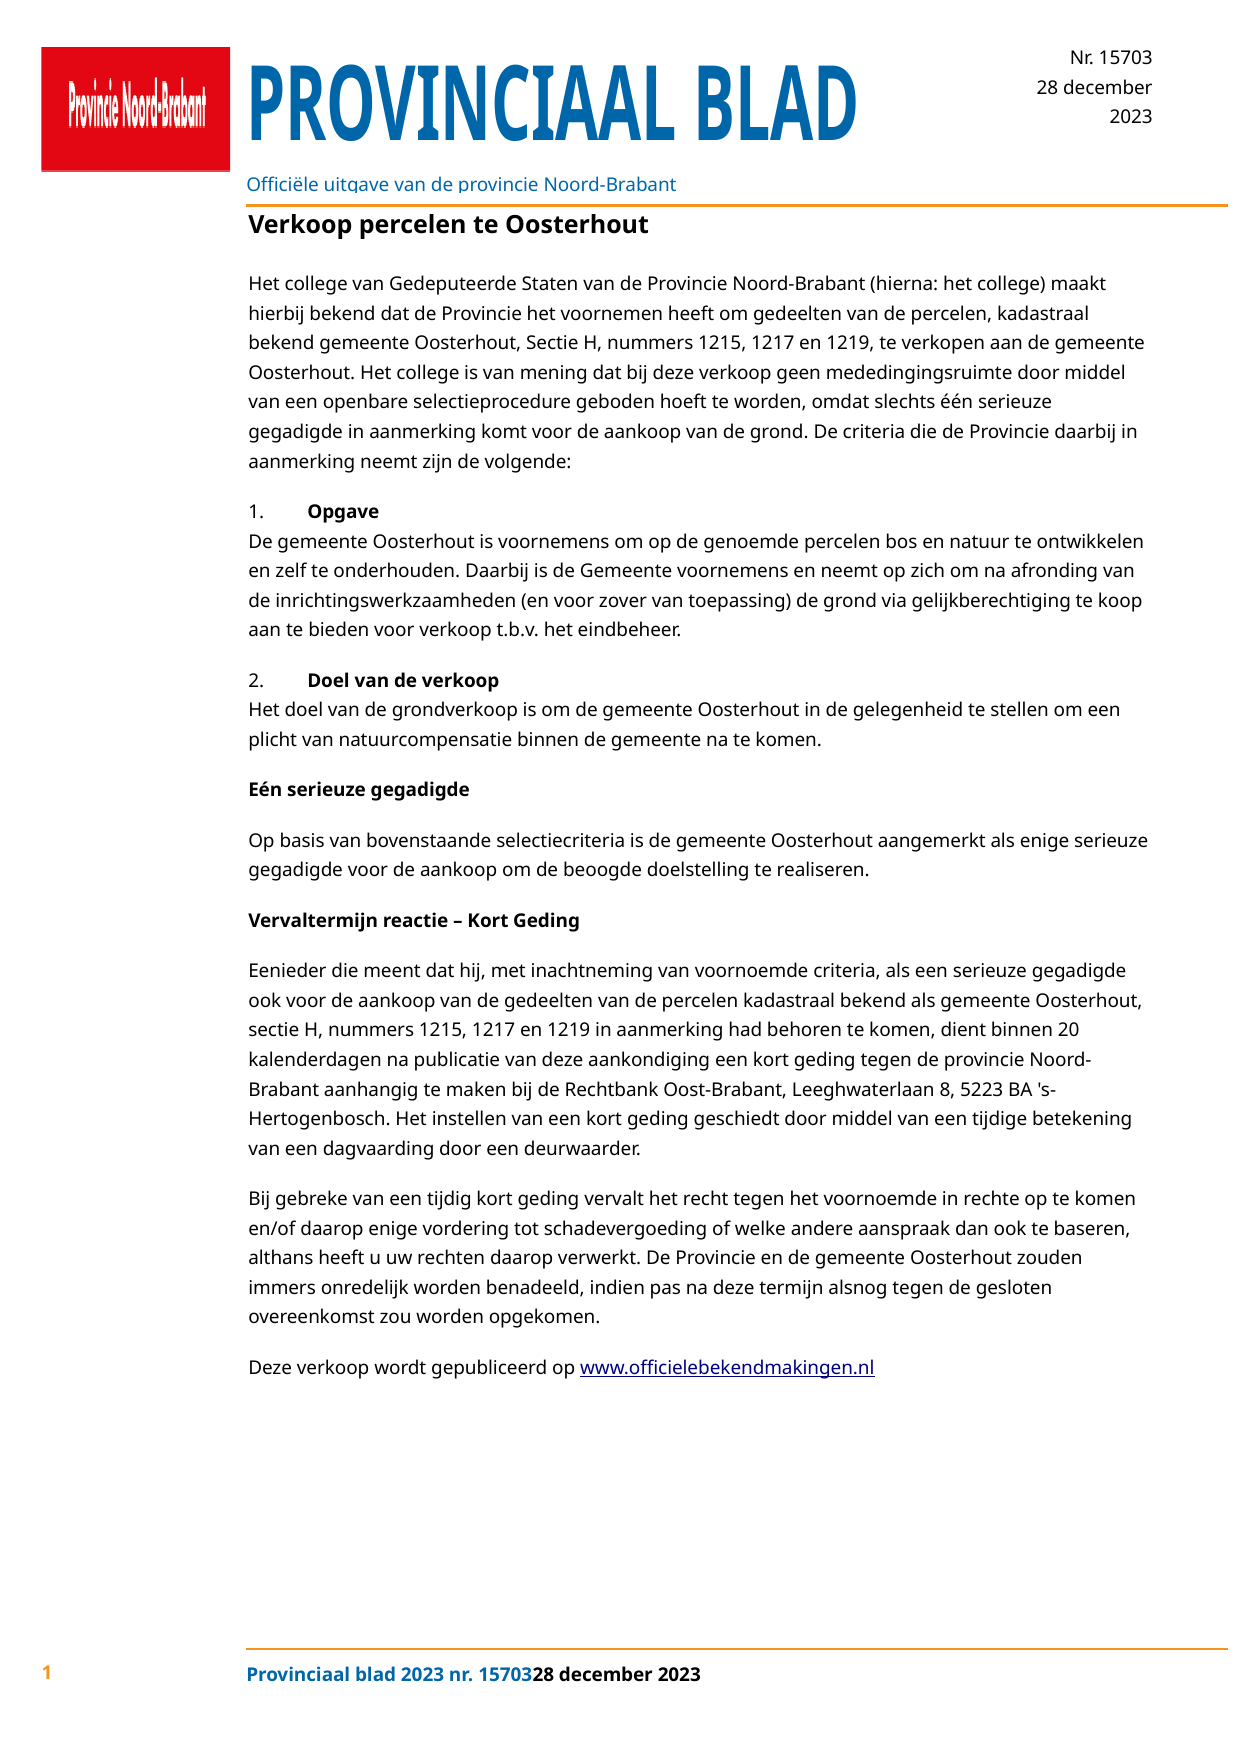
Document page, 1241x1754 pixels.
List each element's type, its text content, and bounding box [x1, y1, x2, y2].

text Eenieder die meent dat hij, met inachtneming van voornoemde criteria, als een serieuze gegadigde ook voor de aankoop van de gedeelten van de percelen kadastraal bekend als gemeente Oosterhout, sectie H, nummers 1215, 1217 en 1219 in aanmerking had behoren te komen, dient binnen 20 kalenderdagen na publicatie van deze aankondiging een kort geding tegen de provincie Noord-Brabant aanhangig te maken bij de Rechtbank Oost-Brabant, Leeghwaterlaan 8, 5223 BA 's-Hertogenbosch. Het instellen van een kort geding geschiedt door middel van een tijdige betekening van een dagvaarding door een deurwaarder. [248, 957, 1152, 1161]
text Het college van Gedeputeerde Staten van de Provincie Noord-Brabant (hierna: het college) maakt hierbij bekend dat de Provincie het voornemen heeft om gedeelten van de percelen, kadastraal bekend gemeente Oosterhout, Sectie H, nummers 1215, 1217 en 1219, te verkopen aan de gemeente Oosterhout. Het college is van mening dat bij deze verkoop geen mededingingsruimte door middel van een openbare selectieprocedure geboden hoeft te worden, omdat slechts één serieuze gegadigde in aanmerking komt voor de aankoop van de grond. De criteria die de Provincie daarbij in aanmerking neemt zijn de volgende: [248, 270, 1152, 473]
text Eén serieuze gegadigde [248, 777, 1152, 802]
picture [41, 47, 231, 172]
list Doel van de verkoop [248, 667, 1152, 693]
text Het doel van de grondverkoop is om de gemeente Oosterhout in de gelegenheid te stellen om een plicht van natuurcompensatie binnen de gemeente na te komen. [248, 697, 1152, 752]
text Op basis van bovenstaande selectiecriteria is de gemeente Oosterhout aangemerkt als enige serieuze gegadigde voor de aankoop om de beoogde doelstelling te realiseren. [248, 827, 1152, 882]
text Bij gebreke van een tijdig kort geding vervalt het recht tegen het voornoemde in rechte op te komen en/of daarop enige vordering tot schadevergoeding of welke andere aanspraak dan ook te baseren, althans heeft u uw rechten daarop verwerkt. De Provincie en de gemeente Oosterhout zouden immers onredelijk worden benadeeld, indien pas na deze termijn alsnog tegen de gesloten overeenkomst zou worden opgekomen. [248, 1185, 1152, 1329]
text Verkoop percelen te Oosterhout [248, 207, 1152, 241]
text Deze verkoop wordt gepubliceerd op www.officielebekendmakingen.nl [248, 1354, 1152, 1380]
text Vervaltermijn reactie – Kort Geding [248, 907, 1152, 933]
text De gemeente Oosterhout is voornemens om op de genoemde percelen bos en natuur te ontwikkelen en zelf te onderhouden. Daarbij is de Gemeente voornemens en neemt op zich om na afronding van de inrichtingswerkzaamheden (en voor zover van toepassing) de grond via gelijkberechtiging te koop aan te bieden voor verkoop t.b.v. het eindbeheer. [248, 528, 1152, 642]
list Opgave [248, 498, 1152, 524]
